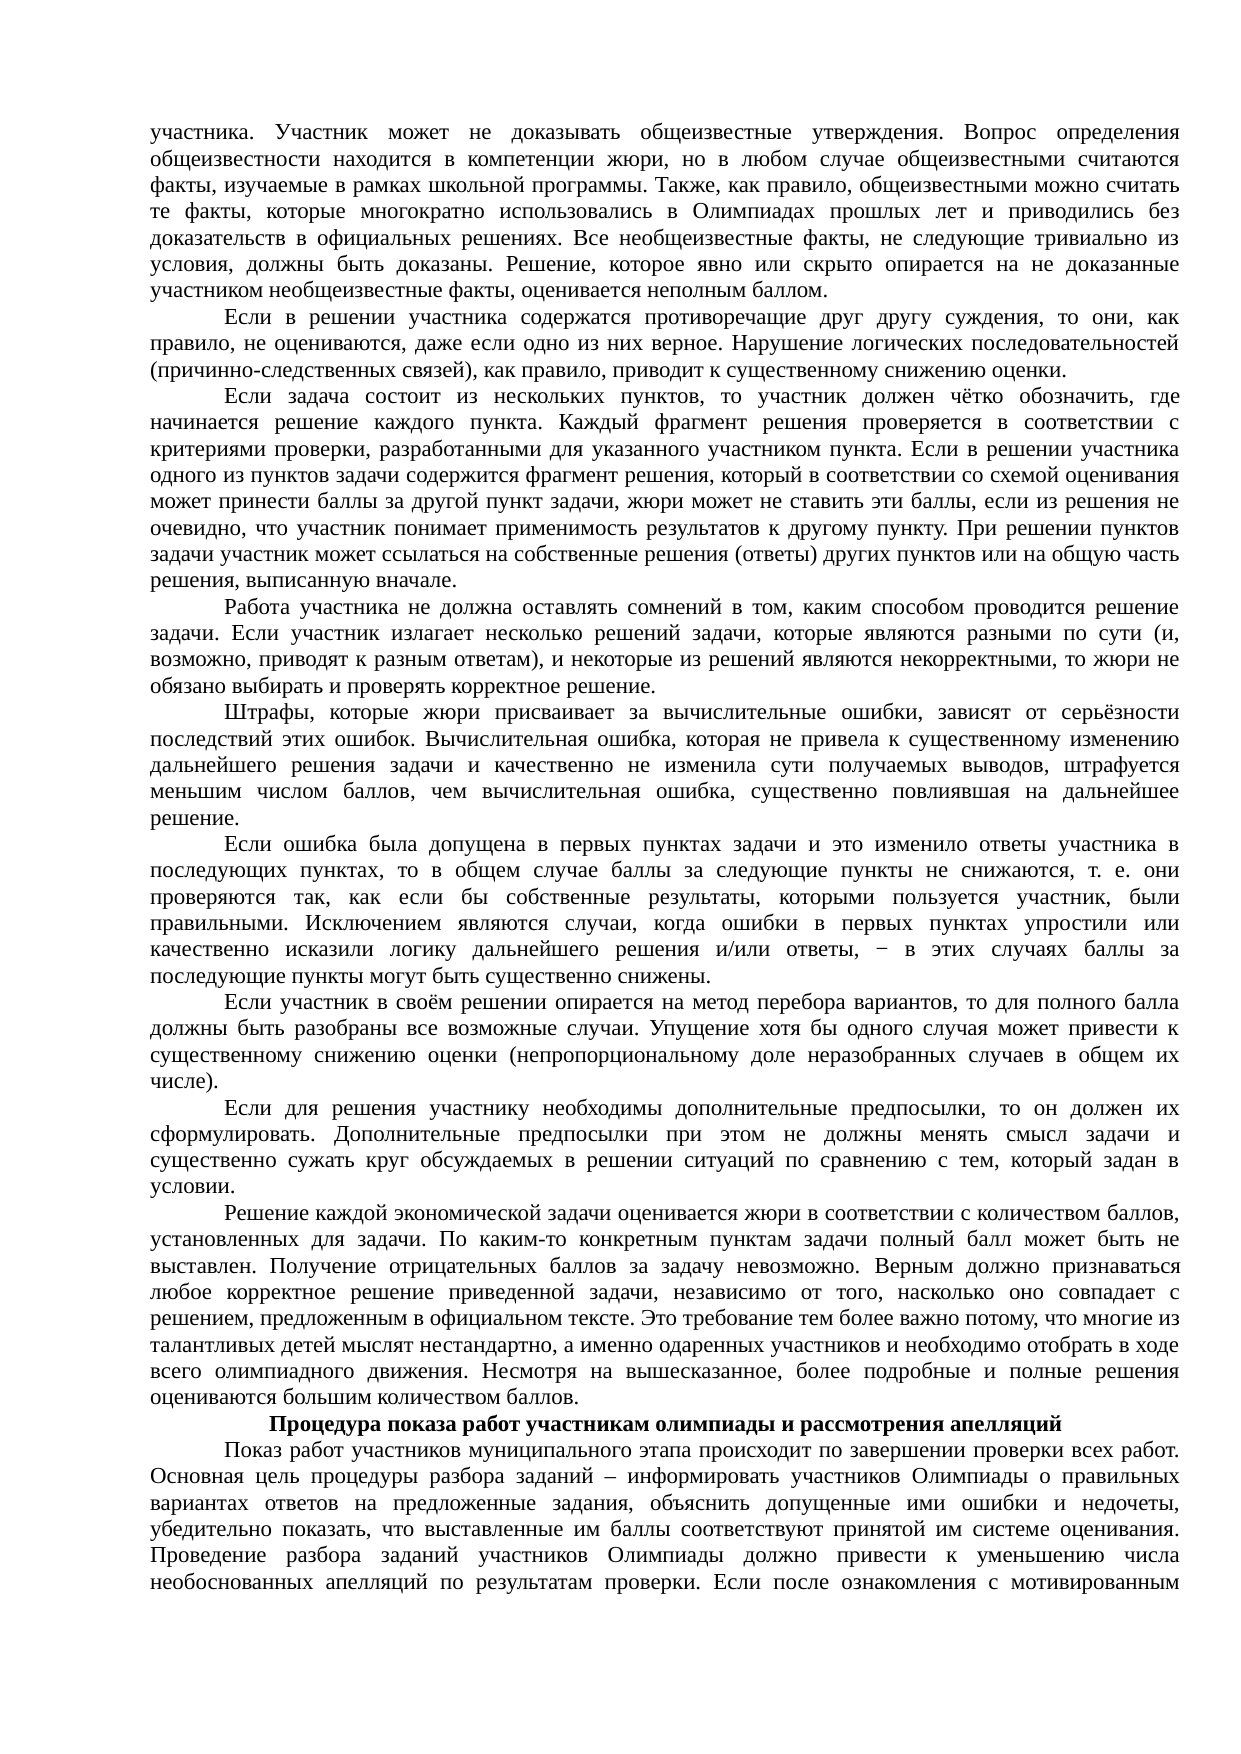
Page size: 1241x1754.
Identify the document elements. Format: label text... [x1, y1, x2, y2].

text участника. Участник может не доказывать общеизвестные утверждения. Вопрос определения общеизвестности находится в компетенции жюри, но в любом случае общеизвестными считаются факты, изучаемые в рамках школьной программы. Также, как правило, общеизвестными можно считать те факты, которые многократно использовались в Олимпиадах прошлых лет и приводились без доказательств в официальных решениях. Все необщеизвестные факты, не следующие тривиально из условия, должны быть доказаны. Решение, которое явно или скрыто опирается на не доказанные участником необщеизвестные факты, оценивается неполным баллом. [150, 118, 1181, 303]
text Штрафы, которые жюри присваивает за вычислительные ошибки, зависят от серьёзности последствий этих ошибок. Вычислительная ошибка, которая не привела к существенному изменению дальнейшего решения задачи и качественно не изменила сути получаемых выводов, штрафуется меньшим числом баллов, чем вычислительная ошибка, существенно повлиявшая на дальнейшее решение. [150, 698, 1181, 830]
text Если для решения участнику необходимы дополнительные предпосылки, то он должен их сформулировать. Дополнительные предпосылки при этом не должны менять смысл задачи и существенно сужать круг обсуждаемых в решении ситуаций по сравнению с тем, который задан в условии. [150, 1093, 1181, 1199]
text Показ работ участников муниципального этапа происходит по завершении проверки всех работ. Основная цель процедуры разбора заданий – информировать участников Олимпиады о правильных вариантах ответов на предложенные задания, объяснить допущенные ими ошибки и недочеты, убедительно показать, что выставленные им баллы соответствуют принятой им системе оценивания. Проведение разбора заданий участников Олимпиады должно привести к уменьшению числа необоснованных апелляций по результатам проверки. Если после ознакомления с мотивированным [150, 1436, 1181, 1594]
text Если задача состоит из нескольких пунктов, то участник должен чётко обозначить, где начинается решение каждого пункта. Каждый фрагмент решения проверяется в соответствии с критериями проверки, разработанными для указанного участником пункта. Если в решении участника одного из пунктов задачи содержится фрагмент решения, который в соответствии со схемой оценивания может принести баллы за другой пункт задачи, жюри может не ставить эти баллы, если из решения не очевидно, что участник понимает применимость результатов к другому пункту. При решении пунктов задачи участник может ссылаться на собственные решения (ответы) других пунктов или на общую часть решения, выписанную вначале. [150, 382, 1181, 593]
text Если ошибка была допущена в первых пунктах задачи и это изменило ответы участника в последующих пунктах, то в общем случае баллы за следующие пункты не снижаются, т. е. они проверяются так, как если бы собственные результаты, которыми пользуется участник, были правильными. Исключением являются случаи, когда ошибки в первых пунктах упростили или качественно исказили логику дальнейшего решения и/или ответы, − в этих случаях баллы за последующие пункты могут быть существенно снижены. [150, 830, 1181, 988]
text Решение каждой экономической задачи оценивается жюри в соответствии с количеством баллов, установленных для задачи. По каким-то конкретным пунктам задачи полный балл может быть не выставлен. Получение отрицательных баллов за задачу невозможно. Верным должно признаваться любое корректное решение приведенной задачи, независимо от того, насколько оно совпадает с решением, предложенным в официальном тексте. Это требование тем более важно потому, что многие из талантливых детей мыслят нестандартно, а именно одаренных участников и необходимо отобрать в ходе всего олимпиадного движения. Несмотря на вышесказанное, более подробные и полные решения оцениваются большим количеством баллов. [150, 1199, 1181, 1410]
text Процедура показа работ участникам олимпиады и рассмотрения апелляций [150, 1410, 1181, 1436]
text Если в решении участника содержатся противоречащие друг другу суждения, то они, как правило, не оцениваются, даже если одно из них верное. Нарушение логических последовательностей (причинно-следственных связей), как правило, приводит к существенному снижению оценки. [150, 303, 1181, 382]
text Работа участника не должна оставлять сомнений в том, каким способом проводится решение задачи. Если участник излагает несколько решений задачи, которые являются разными по сути (и, возможно, приводят к разным ответам), и некоторые из решений являются некорректными, то жюри не обязано выбирать и проверять корректное решение. [150, 593, 1181, 698]
text Если участник в своём решении опирается на метод перебора вариантов, то для полного балла должны быть разобраны все возможные случаи. Упущение хотя бы одного случая может привести к существенному снижению оценки (непропорциональному доле неразобранных случаев в общем их числе). [150, 988, 1181, 1093]
